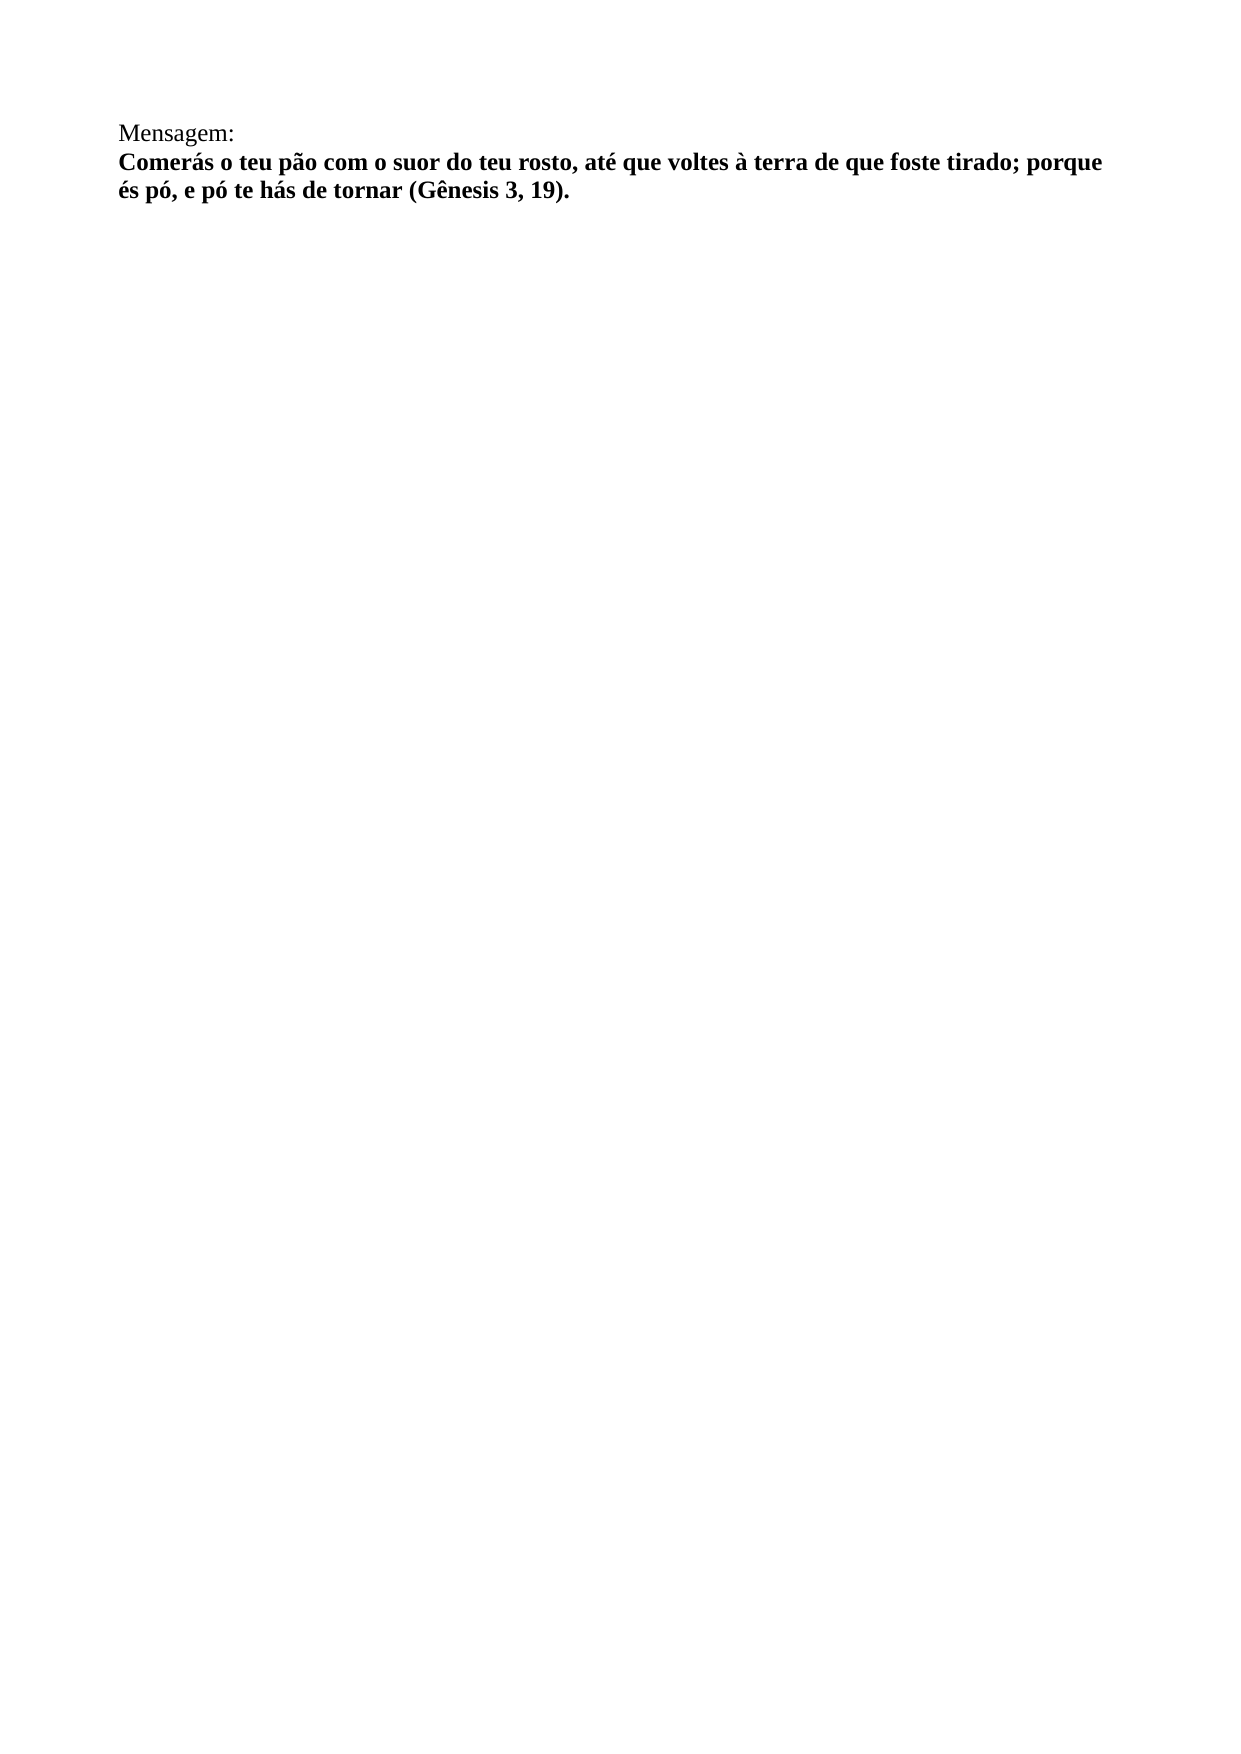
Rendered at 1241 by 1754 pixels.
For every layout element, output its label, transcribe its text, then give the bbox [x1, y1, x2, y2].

text Comerás o teu pão com o suor do teu rosto, até que voltes à terra de que foste tirado; porque és pó, e pó te hás de tornar (Gênesis 3, 19). [118, 147, 1122, 204]
text Mensagem: [118, 118, 1122, 147]
